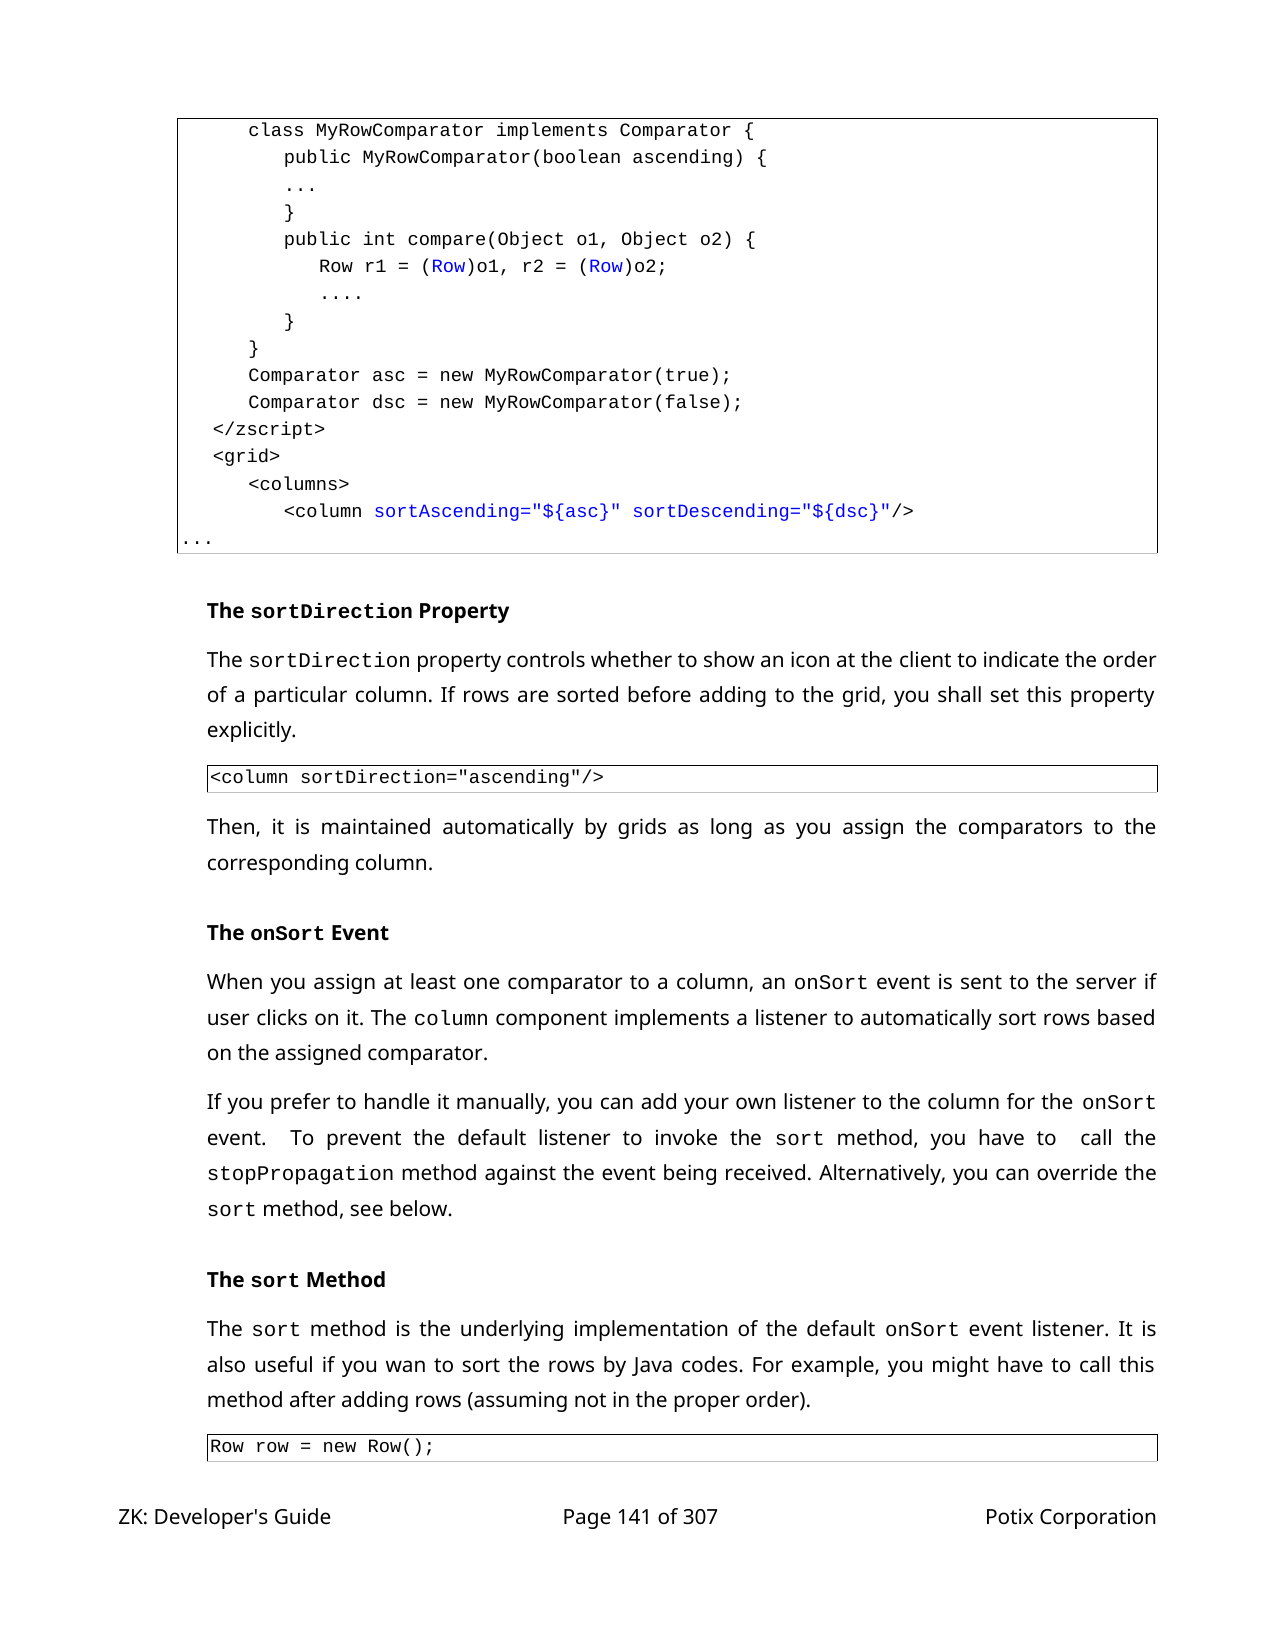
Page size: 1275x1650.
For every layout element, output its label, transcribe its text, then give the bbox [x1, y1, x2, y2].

text public MyRowComparator(boolean ascending) { [178, 145, 1157, 169]
text Comparator dsc = new MyRowComparator(false); [178, 390, 1157, 414]
text } [178, 200, 1157, 224]
text Row row = new Row(); [208, 1435, 1157, 1461]
text .... [178, 281, 1157, 306]
text The sortDirection property controls whether to show an icon at the client to indicate the order of a particular column. If rows are sorted before adding to the grid, you shall set this property explicitly. [207, 645, 1157, 744]
text <column sortAscending="${asc}" sortDescending="${dsc}"/> [178, 499, 1157, 523]
text Then, it is maintained automatically by grids as long as you assign the comparators to the corresponding column. [207, 812, 1157, 876]
text Comparator asc = new MyRowComparator(true); [178, 363, 1157, 387]
text <columns> [178, 472, 1157, 496]
text </zscript> [178, 417, 1157, 441]
subtitle The sortDirection Property [207, 596, 1157, 624]
text When you assign at least one comparator to a column, an onSort event is sent to the server if user clicks on it. The column component implements a listener to automatically sort rows based on the assigned comparator. [207, 967, 1157, 1067]
text Row r1 = (Row)o1, r2 = (Row)o2; [178, 254, 1157, 278]
subtitle The onSort Event [207, 918, 1157, 947]
text ... [178, 526, 1157, 553]
text If you prefer to handle it manually, you can add your own listener to the column for the onSort event. To prevent the default listener to invoke the sort method, you have to call the stopPropagation method against the event being received. Alternatively, you can override the sort method, see below. [207, 1087, 1157, 1222]
subtitle The sort Method [207, 1265, 1157, 1293]
text ... [178, 172, 1157, 197]
text <grid> [178, 444, 1157, 469]
text <column sortDirection="ascending"/> [208, 766, 1157, 792]
text public int compare(Object o1, Object o2) { [178, 227, 1157, 251]
text } [178, 308, 1157, 333]
text } [178, 336, 1157, 360]
text The sort method is the underlying implementation of the default onSort event listener. It is also useful if you wan to sort the rows by Java codes. For example, you might have to call this method after adding rows (assuming not in the proper order). [207, 1314, 1157, 1413]
text class MyRowComparator implements Comparator { [178, 119, 1157, 142]
